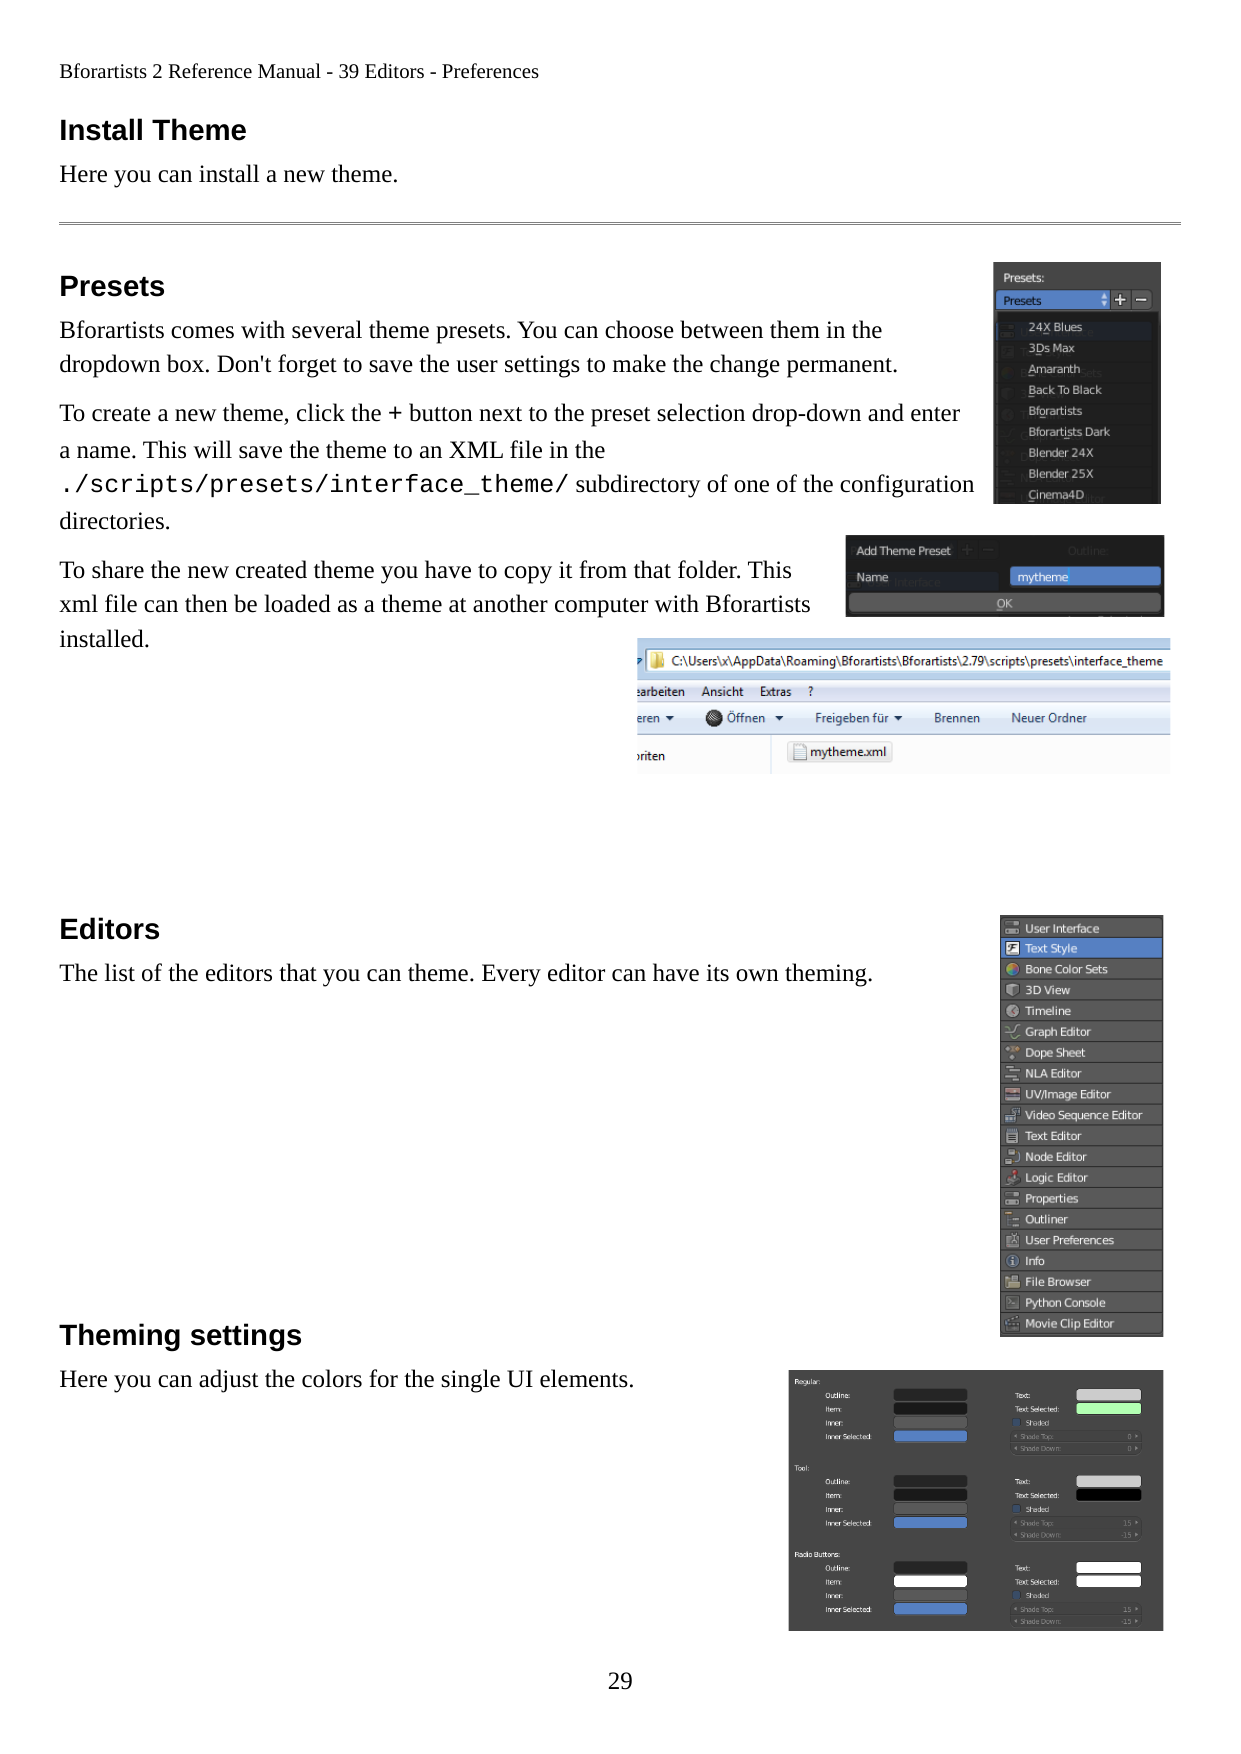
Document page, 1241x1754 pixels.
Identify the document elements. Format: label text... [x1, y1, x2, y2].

picture [845, 535, 1165, 617]
text Bforartists comes with several theme presets. You can choose between them in the dropdown box. Don't forget to save the user settings to make the change permanent. [59, 315, 993, 378]
subtitle [1161, 269, 1181, 302]
text To create a new theme, click the + button next to the preset selection drop-down and enter a name. This will save the theme to an XML file in the ./scripts/presets/interface_theme/ subdirectory of one of the configuration directories. [59, 398, 1181, 535]
text Here you can install a new theme. [59, 159, 1181, 188]
picture [993, 262, 1161, 504]
picture [637, 638, 1171, 774]
picture [1000, 915, 1164, 1337]
subtitle Presets [59, 269, 993, 302]
text To share the new created theme you have to copy it from that folder. This xml file can then be loaded as a theme at another computer with Bforartists installed. [59, 555, 1181, 653]
subtitle Editors [59, 912, 1181, 946]
picture [788, 1370, 1164, 1631]
text Here you can adjust the colors for the single UI elements. [59, 1364, 1181, 1393]
subtitle Theming settings [59, 1318, 1181, 1352]
subtitle Install Theme [59, 113, 1181, 146]
text The list of the editors that you can theme. Every editor can have its own theming. [59, 958, 1000, 987]
